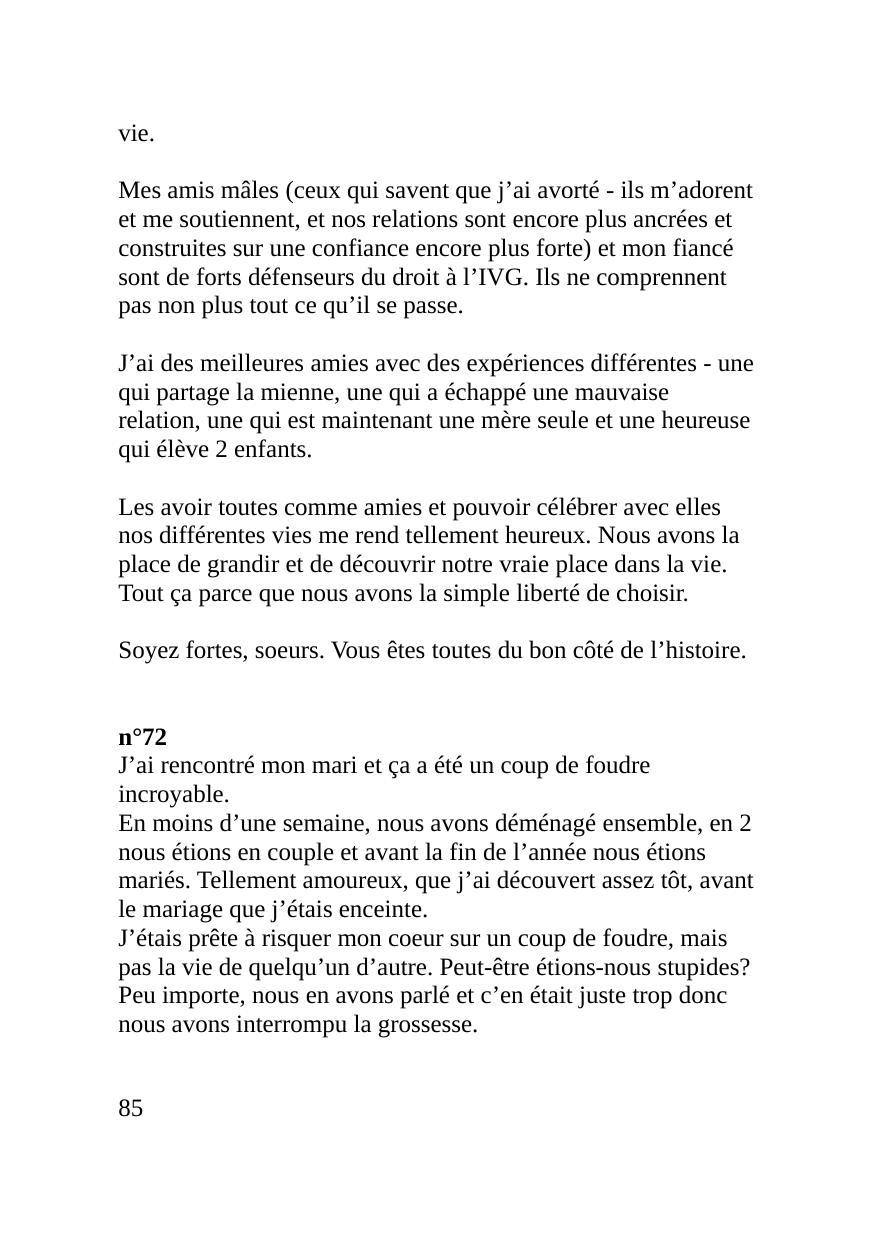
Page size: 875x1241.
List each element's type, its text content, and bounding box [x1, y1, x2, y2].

text J’étais prête à risquer mon coeur sur un coup de foudre, mais pas la vie de quelqu’un d’autre. Peut-être étions-nous stupides? Peu importe, nous en avons parlé et c’en était juste trop donc nous avons interrompu la grossesse. [118, 923, 756, 1038]
text Mes amis mâles (ceux qui savent que j’ai avorté - ils m’adorent et me soutiennent, et nos relations sont encore plus ancrées et construites sur une confiance encore plus forte) et mon fiancé sont de forts défenseurs du droit à l’IVG. Ils ne comprennent pas non plus tout ce qu’il se passe. [118, 176, 756, 319]
text J’ai rencontré mon mari et ça a été un coup de foudre incroyable. [118, 751, 756, 808]
text n°72 [118, 722, 756, 751]
text vie. [118, 118, 756, 147]
text Les avoir toutes comme amies et pouvoir célébrer avec elles nos différentes vies me rend tellement heureux. Nous avons la place de grandir et de découvrir notre vraie place dans la vie. Tout ça parce que nous avons la simple liberté de choisir. [118, 492, 756, 607]
text J’ai des meilleures amies avec des expériences différentes - une qui partage la mienne, une qui a échappé une mauvaise relation, une qui est maintenant une mère seule et une heureuse qui élève 2 enfants. [118, 348, 756, 463]
text En moins d’une semaine, nous avons déménagé ensemble, en 2 nous étions en couple et avant la fin de l’année nous étions mariés. Tellement amoureux, que j’ai découvert assez tôt, avant le mariage que j’étais enceinte. [118, 808, 756, 923]
text Soyez fortes, soeurs. Vous êtes toutes du bon côté de l’histoire. [118, 636, 756, 664]
